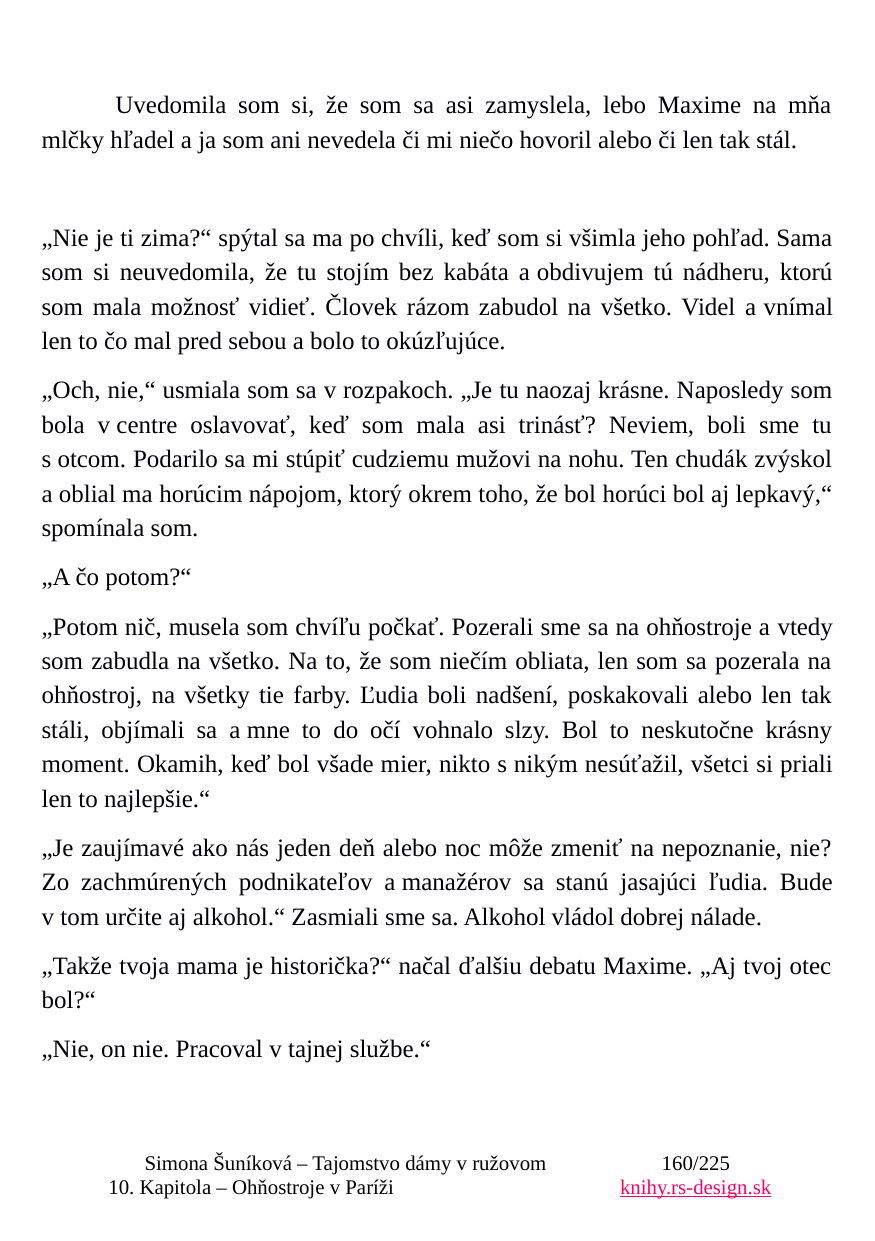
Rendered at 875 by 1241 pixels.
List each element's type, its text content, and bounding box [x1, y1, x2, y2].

text Uvedomila som si, že som sa asi zamyslela, lebo Maxime na mňa mlčky hľadel a ja som ani nevedela či mi niečo hovoril alebo či len tak stál. [41, 90, 833, 154]
text „Takže tvoja mama je historička?“ načal ďalšiu debatu Maxime. „Aj tvoj otec bol?“ [41, 951, 833, 1014]
text „Nie je ti zima?“ spýtal sa ma po chvíli, keď som si všimla jeho pohľad. Sama som si neuvedomila, že tu stojím bez kabáta a obdivujem tú nádheru, ktorú som mala možnosť vidieť. Človek rázom zabudol na všetko. Videl a vnímal len to čo mal pred sebou a bolo to okúzľujúce. [41, 223, 833, 355]
text „A čo potom?“ [41, 562, 833, 591]
text „Nie, on nie. Pracoval v tajnej službe.“ [41, 1034, 833, 1063]
text „Je zaujímavé ako nás jeden deň alebo noc môže zmeniť na nepoznanie, nie? Zo zachmúrených podnikateľov a manažérov sa stanú jasajúci ľudia. Bude v tom určite aj alkohol.“ Zasmiali sme sa. Alkohol vládol dobrej nálade. [41, 833, 833, 931]
text „Och, nie,“ usmiala som sa v rozpakoch. „Je tu naozaj krásne. Naposledy som bola v centre oslavovať, keď som mala asi trinásť? Neviem, boli sme tu s otcom. Podarilo sa mi stúpiť cudziemu mužovi na nohu. Ten chudák zvýskol a oblial ma horúcim nápojom, ktorý okrem toho, že bol horúci bol aj lepkavý,“ spomínala som. [41, 376, 833, 542]
text „Potom nič, musela som chvíľu počkať. Pozerali sme sa na ohňostroje a vtedy som zabudla na všetko. Na to, že som niečím obliata, len som sa pozerala na ohňostroj, na všetky tie farby. Ľudia boli nadšení, poskakovali alebo len tak stáli, objímali sa a mne to do očí vohnalo slzy. Bol to neskutočne krásny moment. Okamih, keď bol všade mier, nikto s nikým nesúťažil, všetci si priali len to najlepšie.“ [41, 612, 833, 813]
